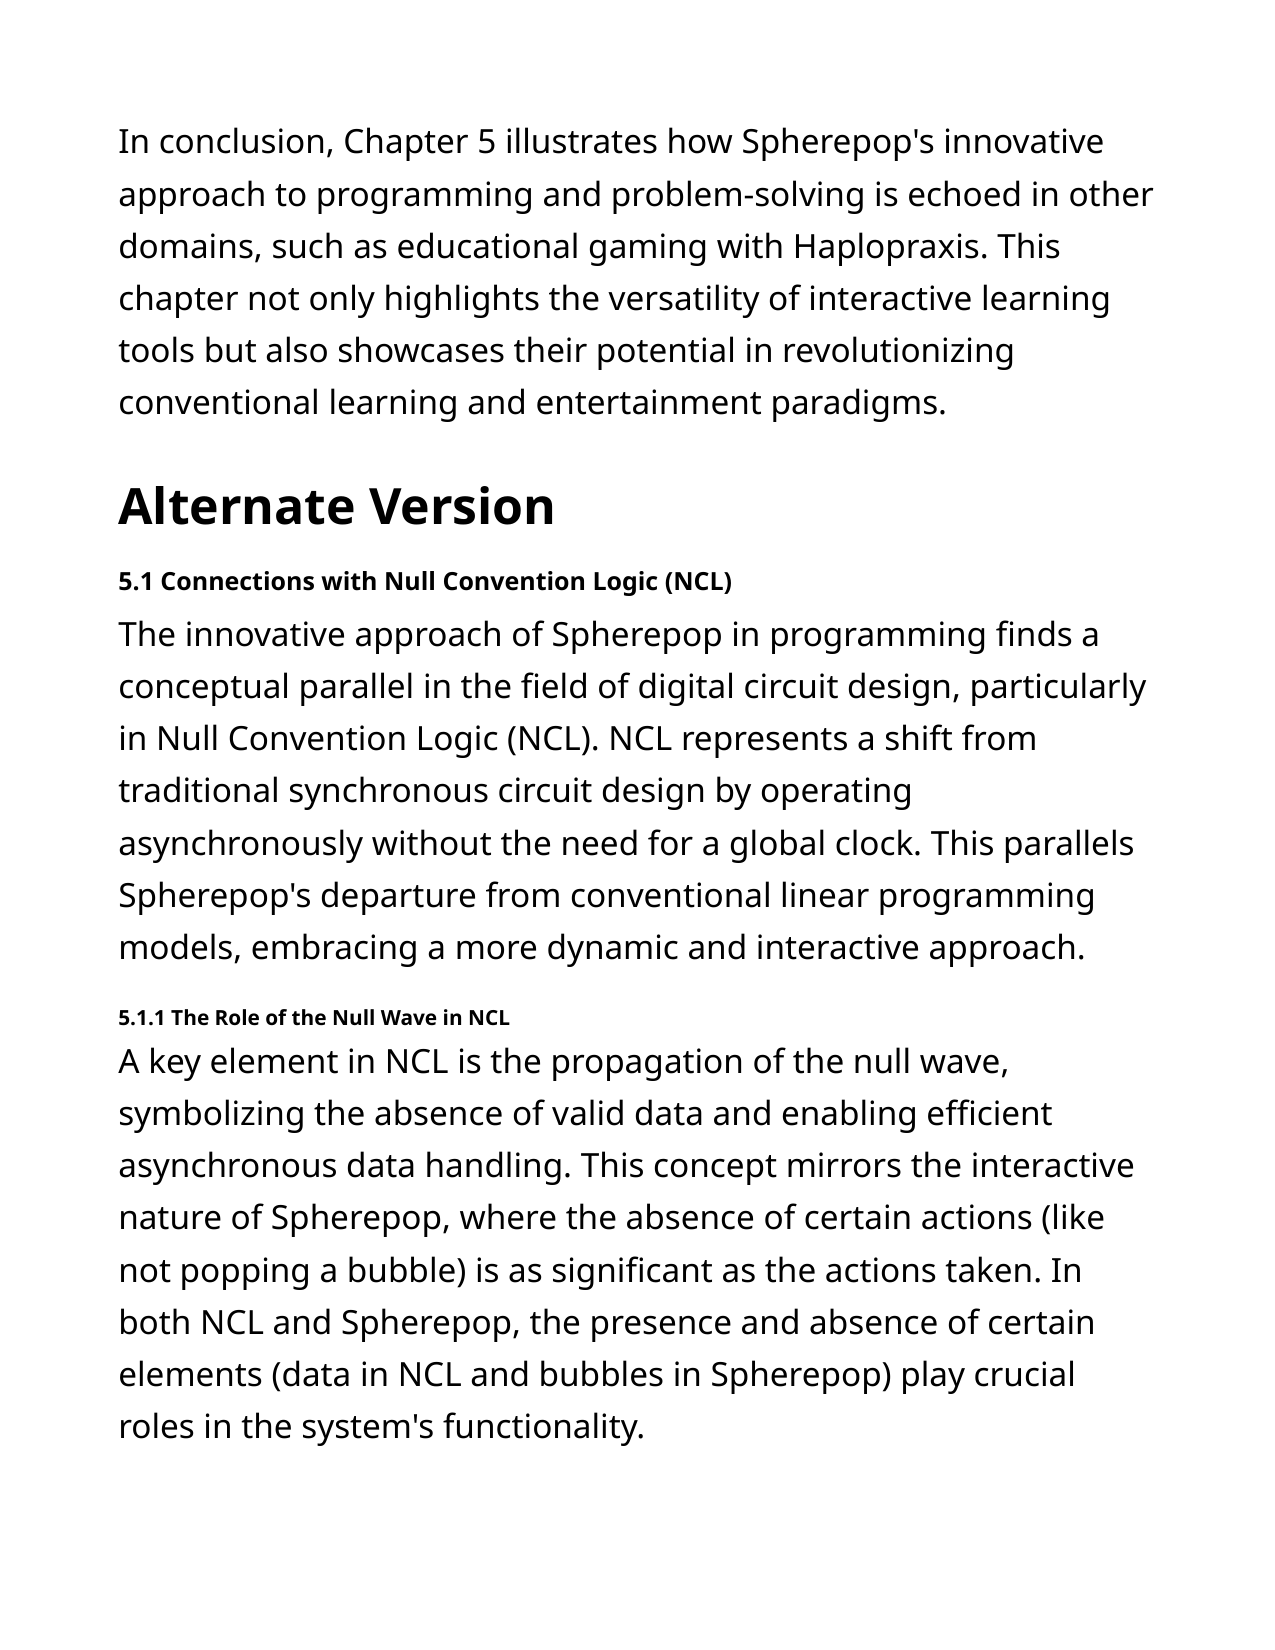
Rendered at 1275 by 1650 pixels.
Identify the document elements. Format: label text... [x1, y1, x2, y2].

text In conclusion, Chapter 5 illustrates how Spherepop's innovative approach to programming and problem-solving is echoed in other domains, such as educational gaming with Haplopraxis. This chapter not only highlights the versatility of interactive learning tools but also showcases their potential in revolutionizing conventional learning and entertainment paradigms. [118, 118, 1157, 424]
subtitle Alternate Version [118, 471, 1157, 539]
text The innovative approach of Spherepop in programming finds a conceptual parallel in the field of digital circuit design, particularly in Null Convention Logic (NCL). NCL represents a shift from traditional synchronous circuit design by operating asynchronously without the need for a global clock. This parallels Spherepop's departure from conventional linear programming models, embracing a more dynamic and interactive approach. [118, 611, 1157, 969]
subtitle 5.1.1 The Role of the Null Wave in NCL [118, 1003, 1157, 1031]
text A key element in NCL is the propagation of the null wave, symbolizing the absence of valid data and enabling efficient asynchronous data handling. This concept mirrors the interactive nature of Spherepop, where the absence of certain actions (like not popping a bubble) is as significant as the actions taken. In both NCL and Spherepop, the presence and absence of certain elements (data in NCL and bubbles in Spherepop) play crucial roles in the system's functionality. [118, 1038, 1157, 1448]
subtitle 5.1 Connections with Null Convention Logic (NCL) [118, 564, 1157, 598]
